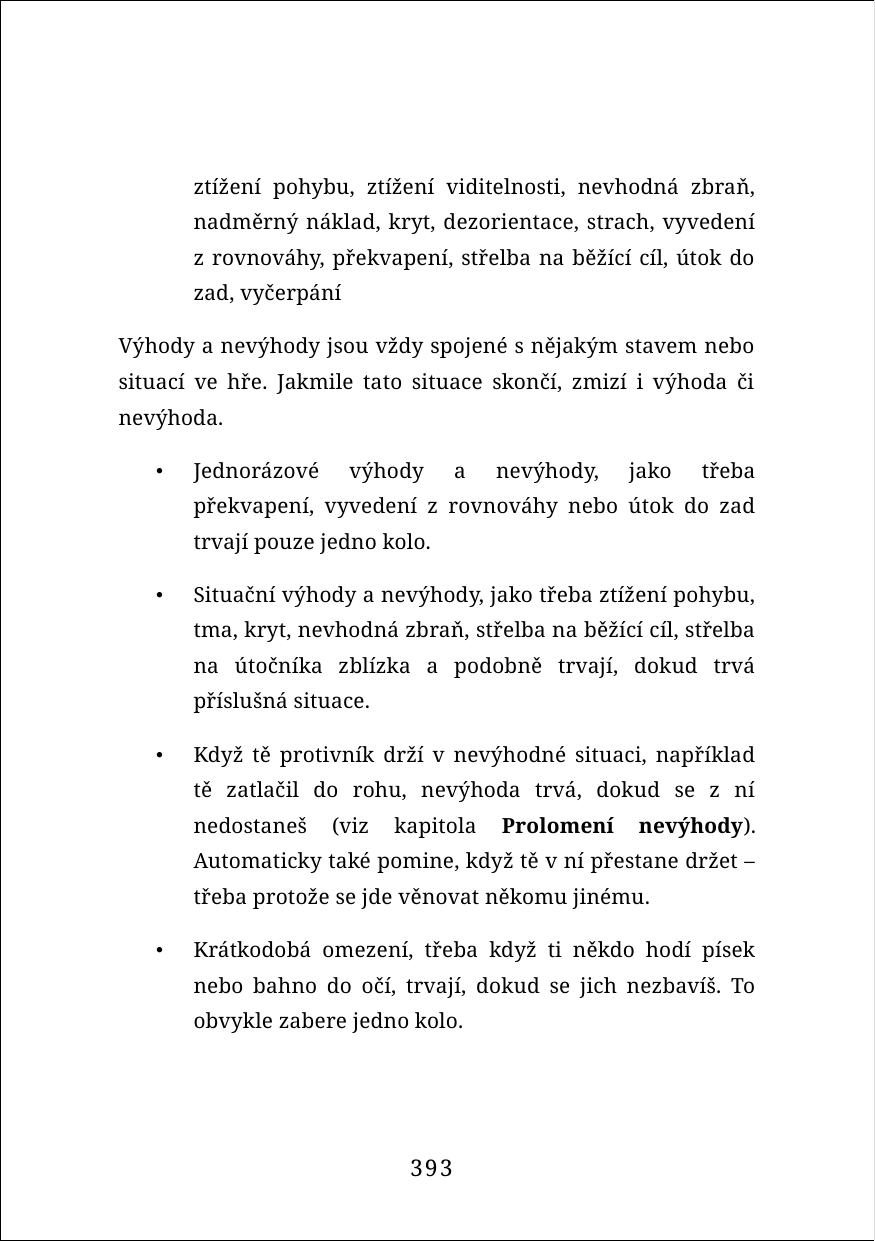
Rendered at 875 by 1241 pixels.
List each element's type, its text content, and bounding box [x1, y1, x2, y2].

list Jednorázové výhody a nevýhody, jako třeba překvapení, vyvedení z rovnováhy nebo útok do zad trvají pouze jedno kolo. [156, 456, 756, 555]
list Když tě protivník drží v nevýhodné situaci, například tě zatlačil do rohu, nevýhoda trvá, dokud se z ní nedostaneš (viz kapitola Prolomení nevýhody). Automaticky také pomine, když tě v ní přestane držet – třeba protože se jde věnovat někomu jinému. [156, 740, 756, 910]
list Krátkodobá omezení, třeba když ti někdo hodí písek nebo bahno do očí, trvají, dokud se jich nezbavíš. To obvykle zabere jedno kolo. [156, 935, 756, 1035]
text Výhody a nevýhody jsou vždy spojené s nějakým stavem nebo situací ve hře. Jakmile tato situace skončí, zmizí i výhoda či nevýhoda. [118, 332, 756, 431]
list ztížení pohybu, ztížení viditelnosti, nevhodná zbraň, nadměrný náklad, kryt, dezorientace, strach, vyvedení z rovnováhy, překvapení, střelba na běžící cíl, útok do zad, vyčerpání [156, 172, 756, 307]
list Situační výhody a nevýhody, jako třeba ztížení pohybu, tma, kryt, nevhodná zbraň, střelba na běžící cíl, střelba na útočníka zblízka a podobně trvají, dokud trvá příslušná situace. [156, 580, 756, 715]
